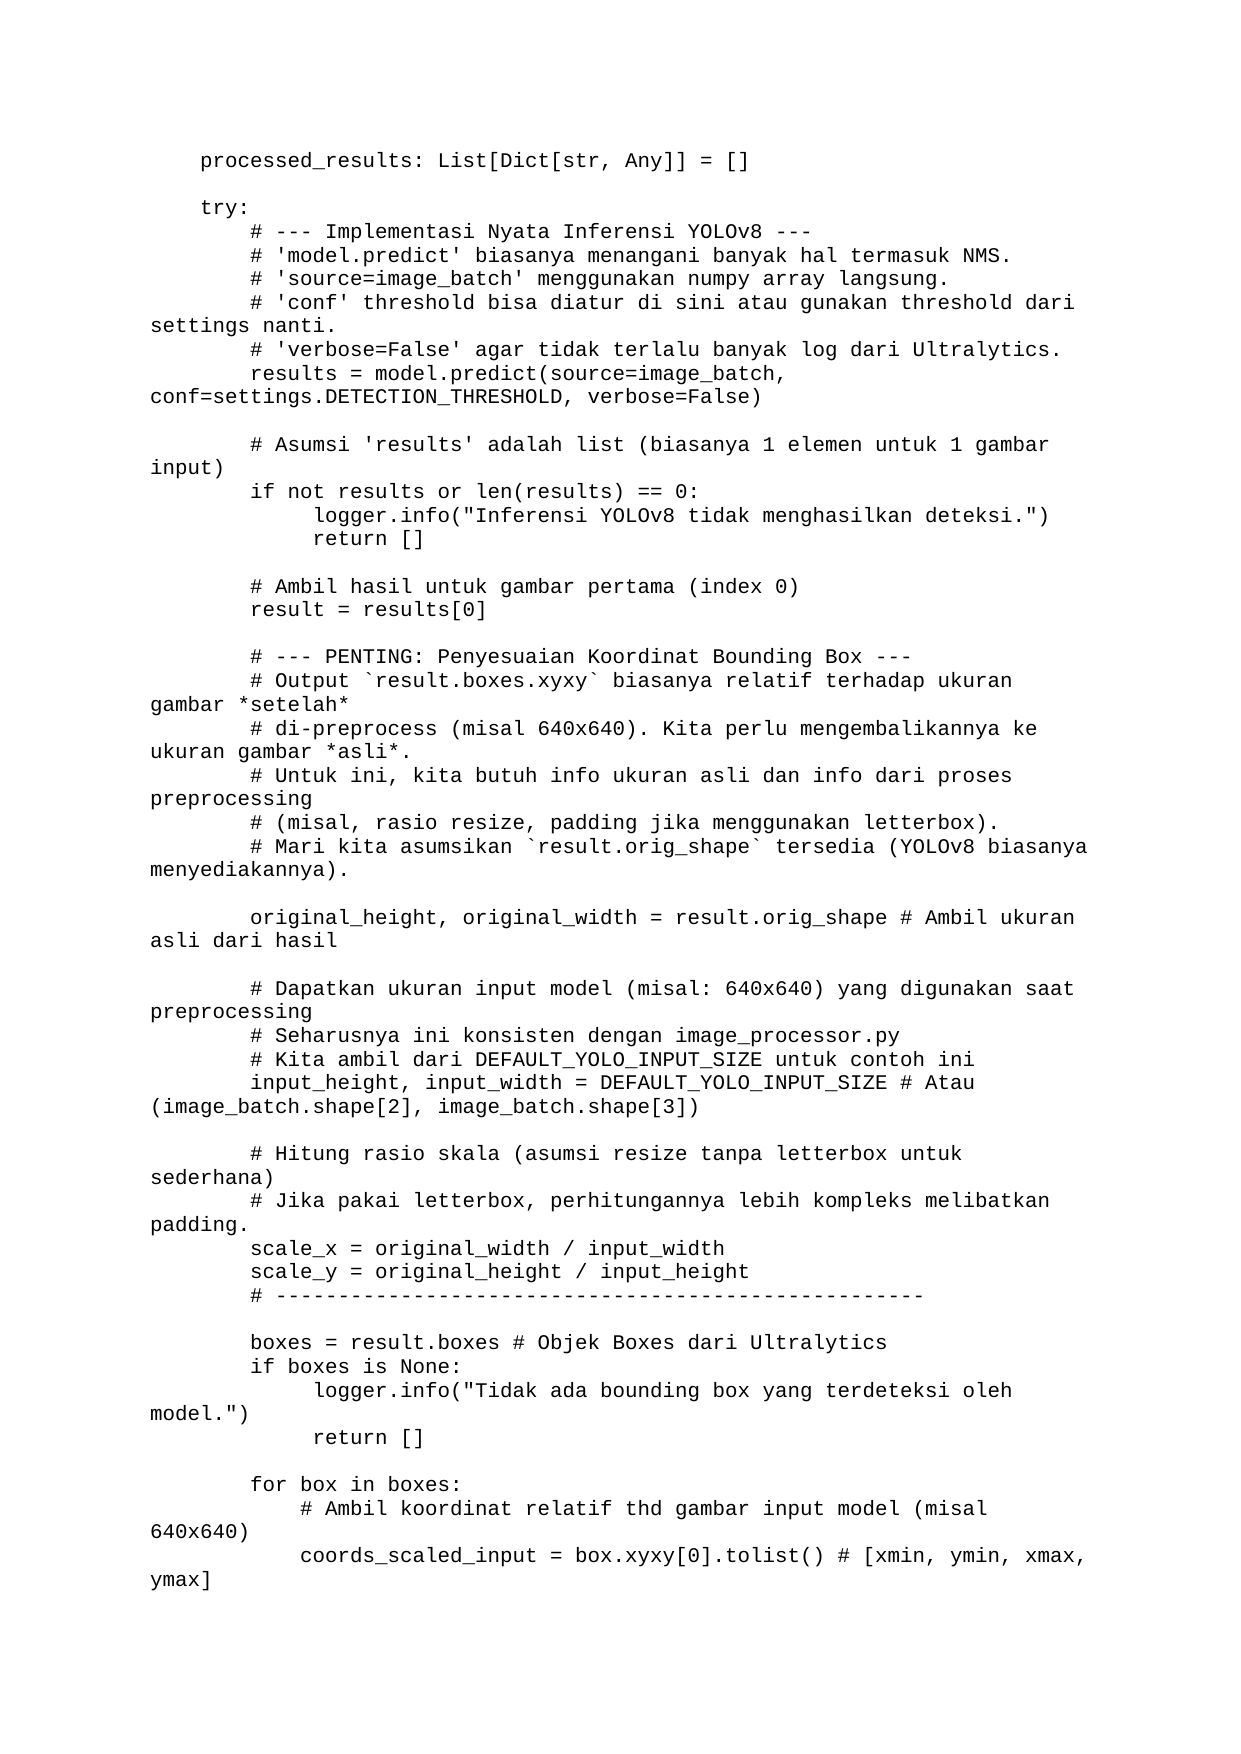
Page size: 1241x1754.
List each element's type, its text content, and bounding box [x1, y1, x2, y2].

text # Jika pakai letterbox, perhitungannya lebih kompleks melibatkan padding. [150, 1190, 1090, 1238]
text # Ambil hasil untuk gambar pertama (index 0) [150, 576, 1090, 599]
text boxes = result.boxes # Objek Boxes dari Ultralytics [150, 1332, 1090, 1356]
text # 'verbose=False' agar tidak terlalu banyak log dari Ultralytics. [150, 339, 1090, 363]
text # Mari kita asumsikan `result.orig_shape` tersedia (YOLOv8 biasanya menyediakannya). [150, 836, 1090, 883]
text # --- Implementasi Nyata Inferensi YOLOv8 --- [150, 221, 1090, 244]
text logger.info("Inferensi YOLOv8 tidak menghasilkan deteksi.") [150, 505, 1090, 528]
text if not results or len(results) == 0: [150, 481, 1090, 505]
text logger.info("Tidak ada bounding box yang terdeteksi oleh model.") [150, 1379, 1090, 1427]
text result = results[0] [150, 599, 1090, 623]
text # Asumsi 'results' adalah list (biasanya 1 elemen untuk 1 gambar input) [150, 434, 1090, 481]
text # Hitung rasio skala (asumsi resize tanpa letterbox untuk sederhana) [150, 1143, 1090, 1190]
text # Output `result.boxes.xyxy` biasanya relatif terhadap ukuran gambar *setelah* [150, 670, 1090, 717]
text # (misal, rasio resize, padding jika menggunakan letterbox). [150, 812, 1090, 836]
text scale_y = original_height / input_height [150, 1261, 1090, 1285]
text processed_results: List[Dict[str, Any]] = [] [150, 150, 1090, 174]
text # Kita ambil dari DEFAULT_YOLO_INPUT_SIZE untuk contoh ini [150, 1048, 1090, 1072]
text coords_scaled_input = box.xyxy[0].tolist() # [xmin, ymin, xmax, ymax] [150, 1545, 1090, 1592]
text # di-preprocess (misal 640x640). Kita perlu mengembalikannya ke ukuran gambar *asli*. [150, 717, 1090, 765]
text original_height, original_width = result.orig_shape # Ambil ukuran asli dari hasil [150, 907, 1090, 954]
text # Untuk ini, kita butuh info ukuran asli dan info dari proses preprocessing [150, 765, 1090, 812]
text if boxes is None: [150, 1356, 1090, 1379]
text # Dapatkan ukuran input model (misal: 640x640) yang digunakan saat preprocessing [150, 978, 1090, 1025]
text for box in boxes: [150, 1474, 1090, 1498]
text scale_x = original_width / input_width [150, 1238, 1090, 1261]
text return [] [150, 528, 1090, 552]
text # Ambil koordinat relatif thd gambar input model (misal 640x640) [150, 1498, 1090, 1545]
text return [] [150, 1427, 1090, 1451]
text # Seharusnya ini konsisten dengan image_processor.py [150, 1025, 1090, 1048]
text # ---------------------------------------------------- [150, 1285, 1090, 1309]
text # 'conf' threshold bisa diatur di sini atau gunakan threshold dari settings nanti. [150, 292, 1090, 339]
text # 'source=image_batch' menggunakan numpy array langsung. [150, 268, 1090, 292]
text results = model.predict(source=image_batch, conf=settings.DETECTION_THRESHOLD, verbose=False) [150, 363, 1090, 410]
text input_height, input_width = DEFAULT_YOLO_INPUT_SIZE # Atau (image_batch.shape[2], image_batch.shape[3]) [150, 1072, 1090, 1119]
text # 'model.predict' biasanya menangani banyak hal termasuk NMS. [150, 244, 1090, 268]
text # --- PENTING: Penyesuaian Koordinat Bounding Box --- [150, 647, 1090, 670]
text try: [150, 197, 1090, 221]
